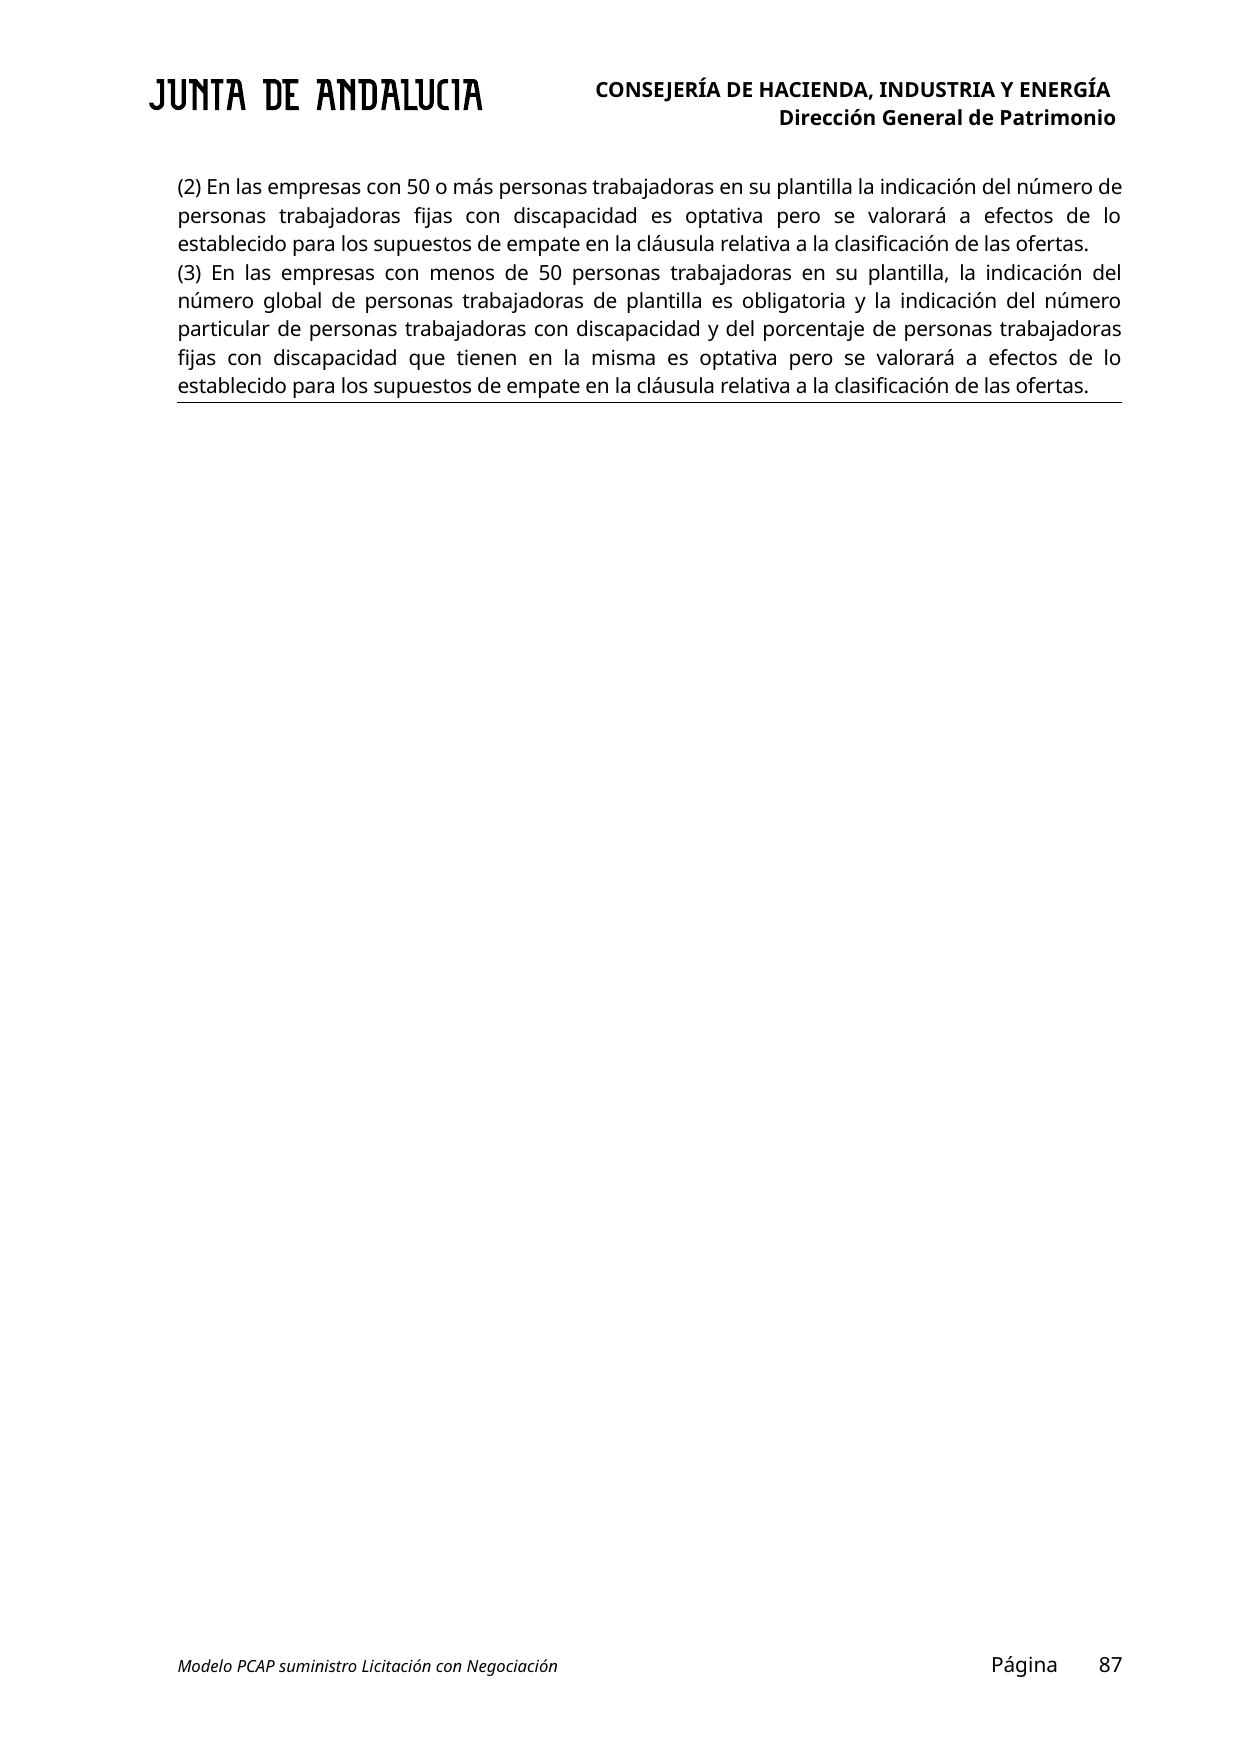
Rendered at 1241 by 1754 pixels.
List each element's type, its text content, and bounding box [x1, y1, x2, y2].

list (2) En las empresas con 50 o más personas trabajadoras en su plantilla la indicación del número de personas trabajadoras fijas con discapacidad es optativa pero se valorará a efectos de lo establecido para los supuestos de empate en la cláusula relativa a la clasificación de las ofertas. [177, 172, 1122, 258]
text (3) En las empresas con menos de 50 personas trabajadoras en su plantilla, la indicación del número global de personas trabajadoras de plantilla es obligatoria y la indicación del número particular de personas trabajadoras con discapacidad y del porcentaje de personas trabajadoras fijas con discapacidad que tienen en la misma es optativa pero se valorará a efectos de lo establecido para los supuestos de empate en la cláusula relativa a la clasificación de las ofertas. [177, 258, 1122, 402]
